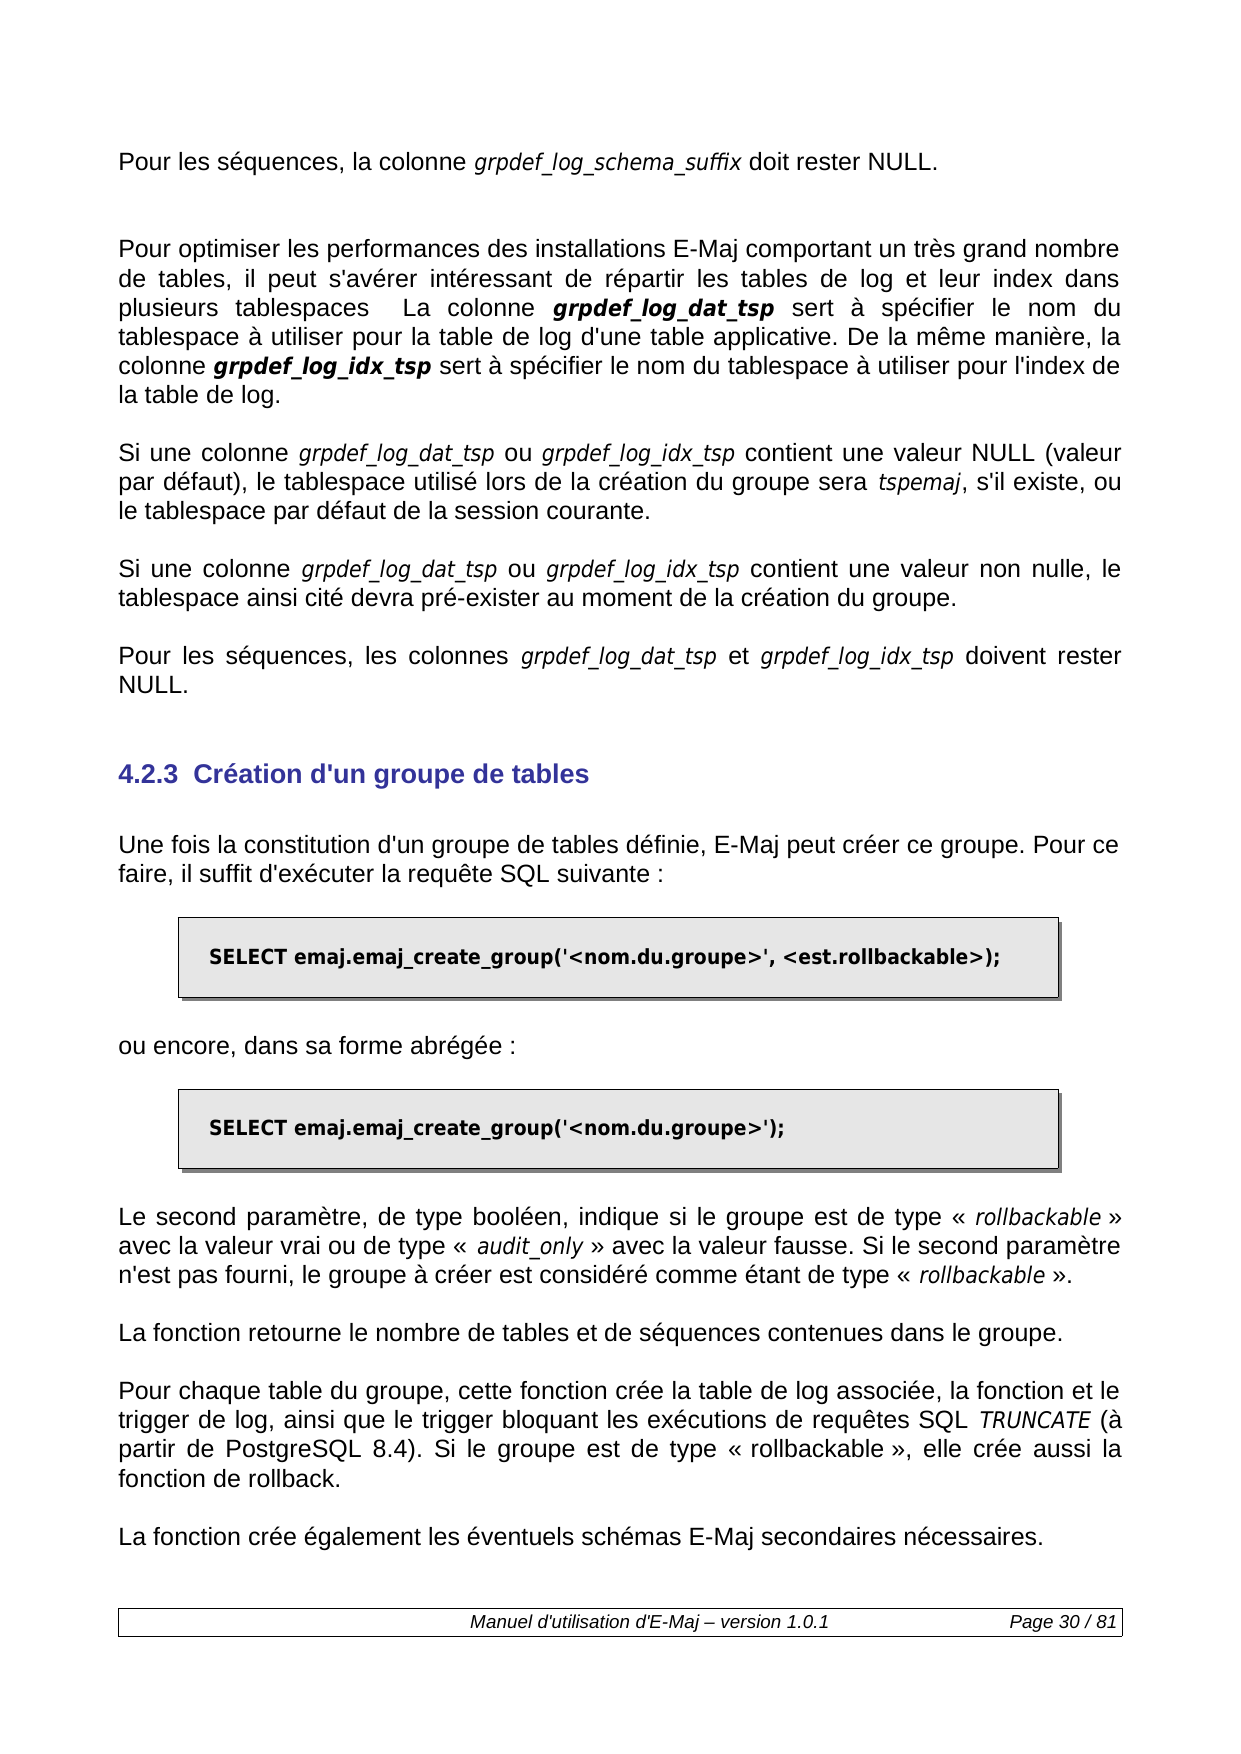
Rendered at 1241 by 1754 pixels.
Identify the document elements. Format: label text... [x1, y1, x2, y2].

text Le second paramètre, de type booléen, indique si le groupe est de type « rollbackable » avec la valeur vrai ou de type « audit_only » avec la valeur fausse. Si le second paramètre n'est pas fourni, le groupe à créer est considéré comme étant de type « rollbackable ». [118, 1202, 1122, 1289]
text Pour les séquences, la colonne grpdef_log_schema_suffix doit rester NULL. [118, 147, 1122, 176]
text La fonction retourne le nombre de tables et de séquences contenues dans le groupe. [118, 1318, 1122, 1347]
text Si une colonne grpdef_log_dat_tsp ou grpdef_log_idx_tsp contient une valeur non nulle, le tablespace ainsi cité devra pré-exister au moment de la création du groupe. [118, 554, 1122, 612]
text Une fois la constitution d'un groupe de tables définie, E-Maj peut créer ce groupe. Pour ce faire, il suffit d'exécuter la requête SQL suivante : [118, 830, 1122, 888]
subtitle Création d'un groupe de tables [118, 757, 1122, 788]
text SELECT emaj.emaj_create_group('<nom.du.groupe>', <est.rollbackable>); [179, 942, 1058, 966]
text Pour optimiser les performances des installations E-Maj comportant un très grand nombre de tables, il peut s'avérer intéressant de répartir les tables de log et leur index dans plusieurs tablespaces La colonne grpdef_log_dat_tsp sert à spécifier le nom du tablespace à utiliser pour la table de log d'une table applicative. De la même manière, la colonne grpdef_log_idx_tsp sert à spécifier le nom du tablespace à utiliser pour l'index de la table de log. [118, 234, 1122, 409]
text Pour les séquences, les colonnes grpdef_log_dat_tsp et grpdef_log_idx_tsp doivent rester NULL. [118, 641, 1122, 699]
text ou encore, dans sa forme abrégée : [118, 1031, 1122, 1059]
text La fonction crée également les éventuels schémas E-Maj secondaires nécessaires. [118, 1522, 1122, 1551]
text SELECT emaj.emaj_create_group('<nom.du.groupe>'); [179, 1113, 1058, 1138]
text Si une colonne grpdef_log_dat_tsp ou grpdef_log_idx_tsp contient une valeur NULL (valeur par défaut), le tablespace utilisé lors de la création du groupe sera tspemaj, s'il existe, ou le tablespace par défaut de la session courante. [118, 438, 1122, 525]
text Pour chaque table du groupe, cette fonction crée la table de log associée, la fonction et le trigger de log, ainsi que le trigger bloquant les exécutions de requêtes SQL TRUNCATE (à partir de PostgreSQL 8.4). Si le groupe est de type « rollbackable », elle crée aussi la fonction de rollback. [118, 1376, 1122, 1492]
